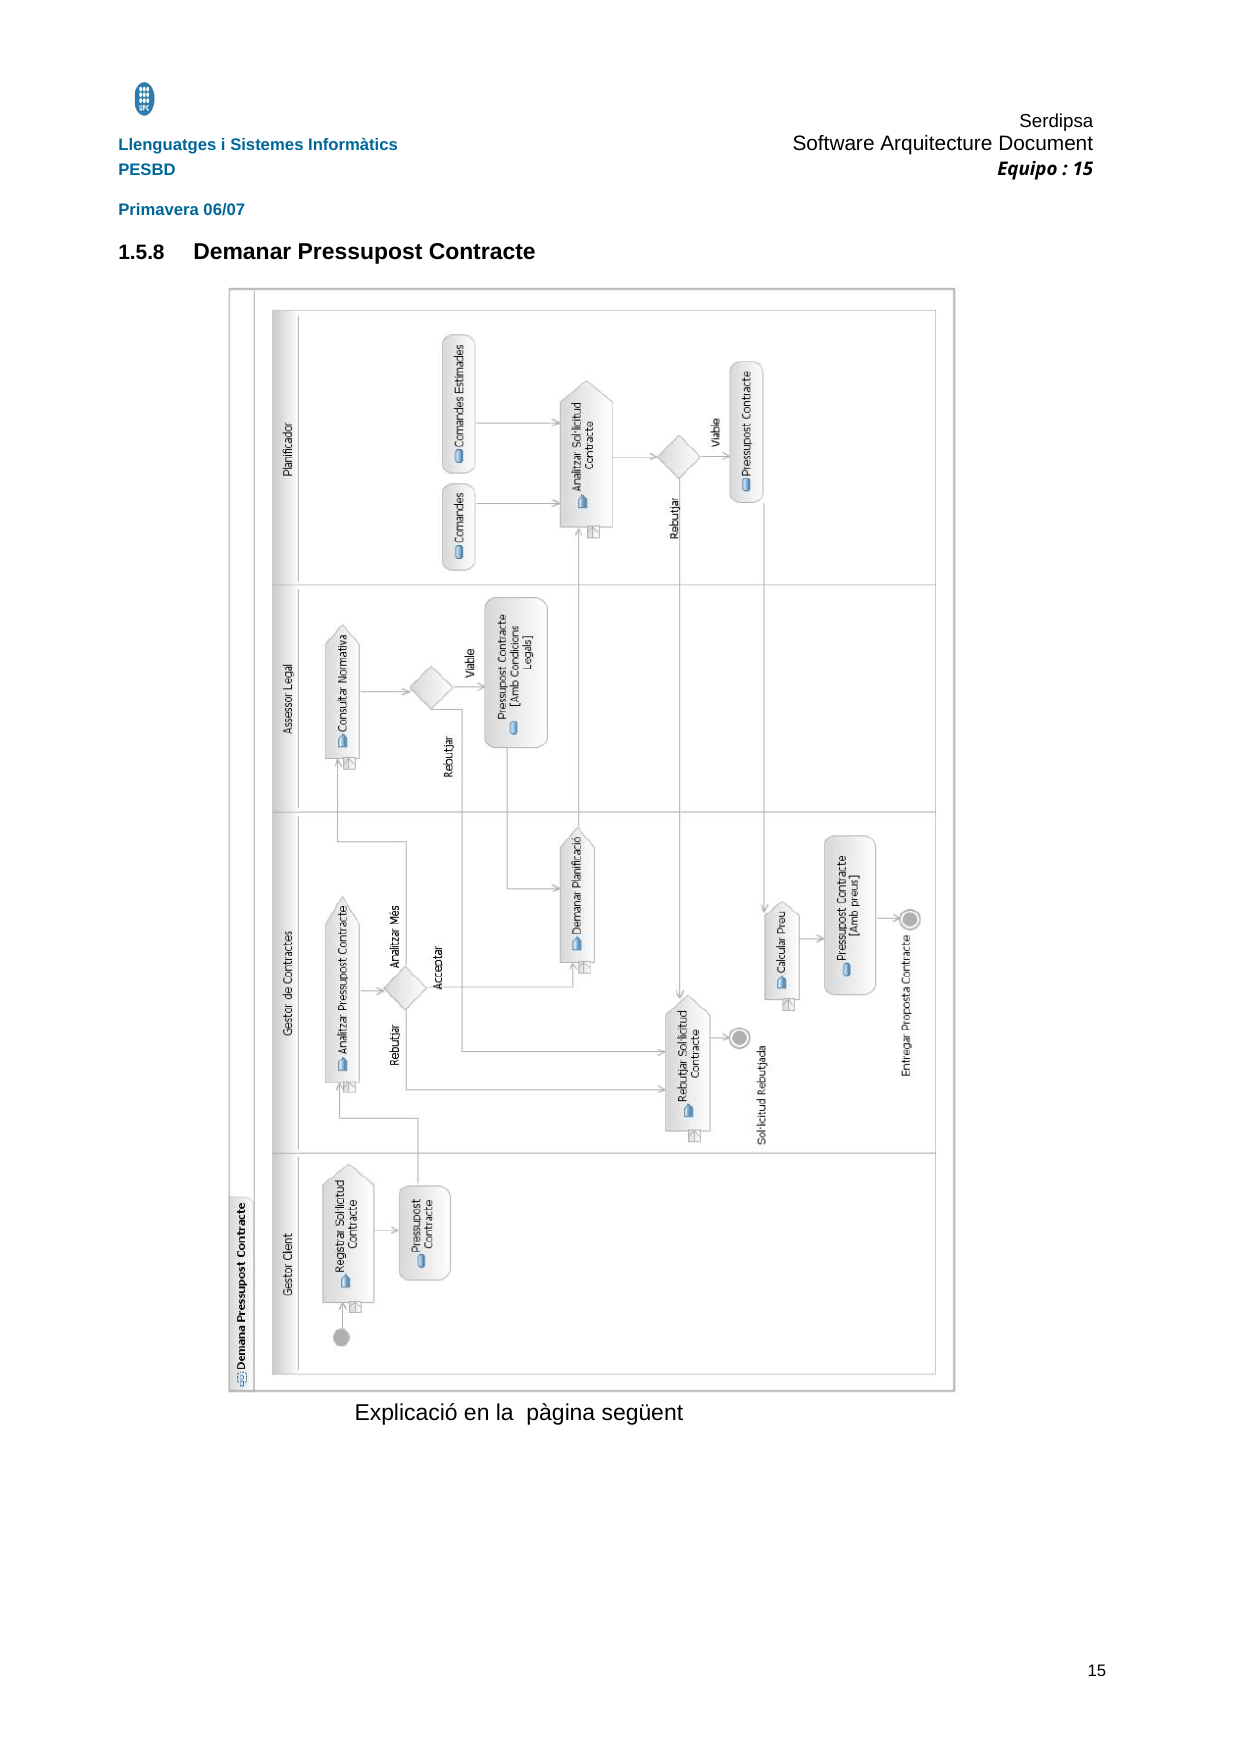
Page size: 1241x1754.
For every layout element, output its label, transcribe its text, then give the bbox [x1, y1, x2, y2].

subtitle Demanar Pressupost Contracte [118, 238, 1106, 264]
picture [220, 279, 963, 1399]
text Explicació en la pàgina següent [354, 271, 1106, 1426]
